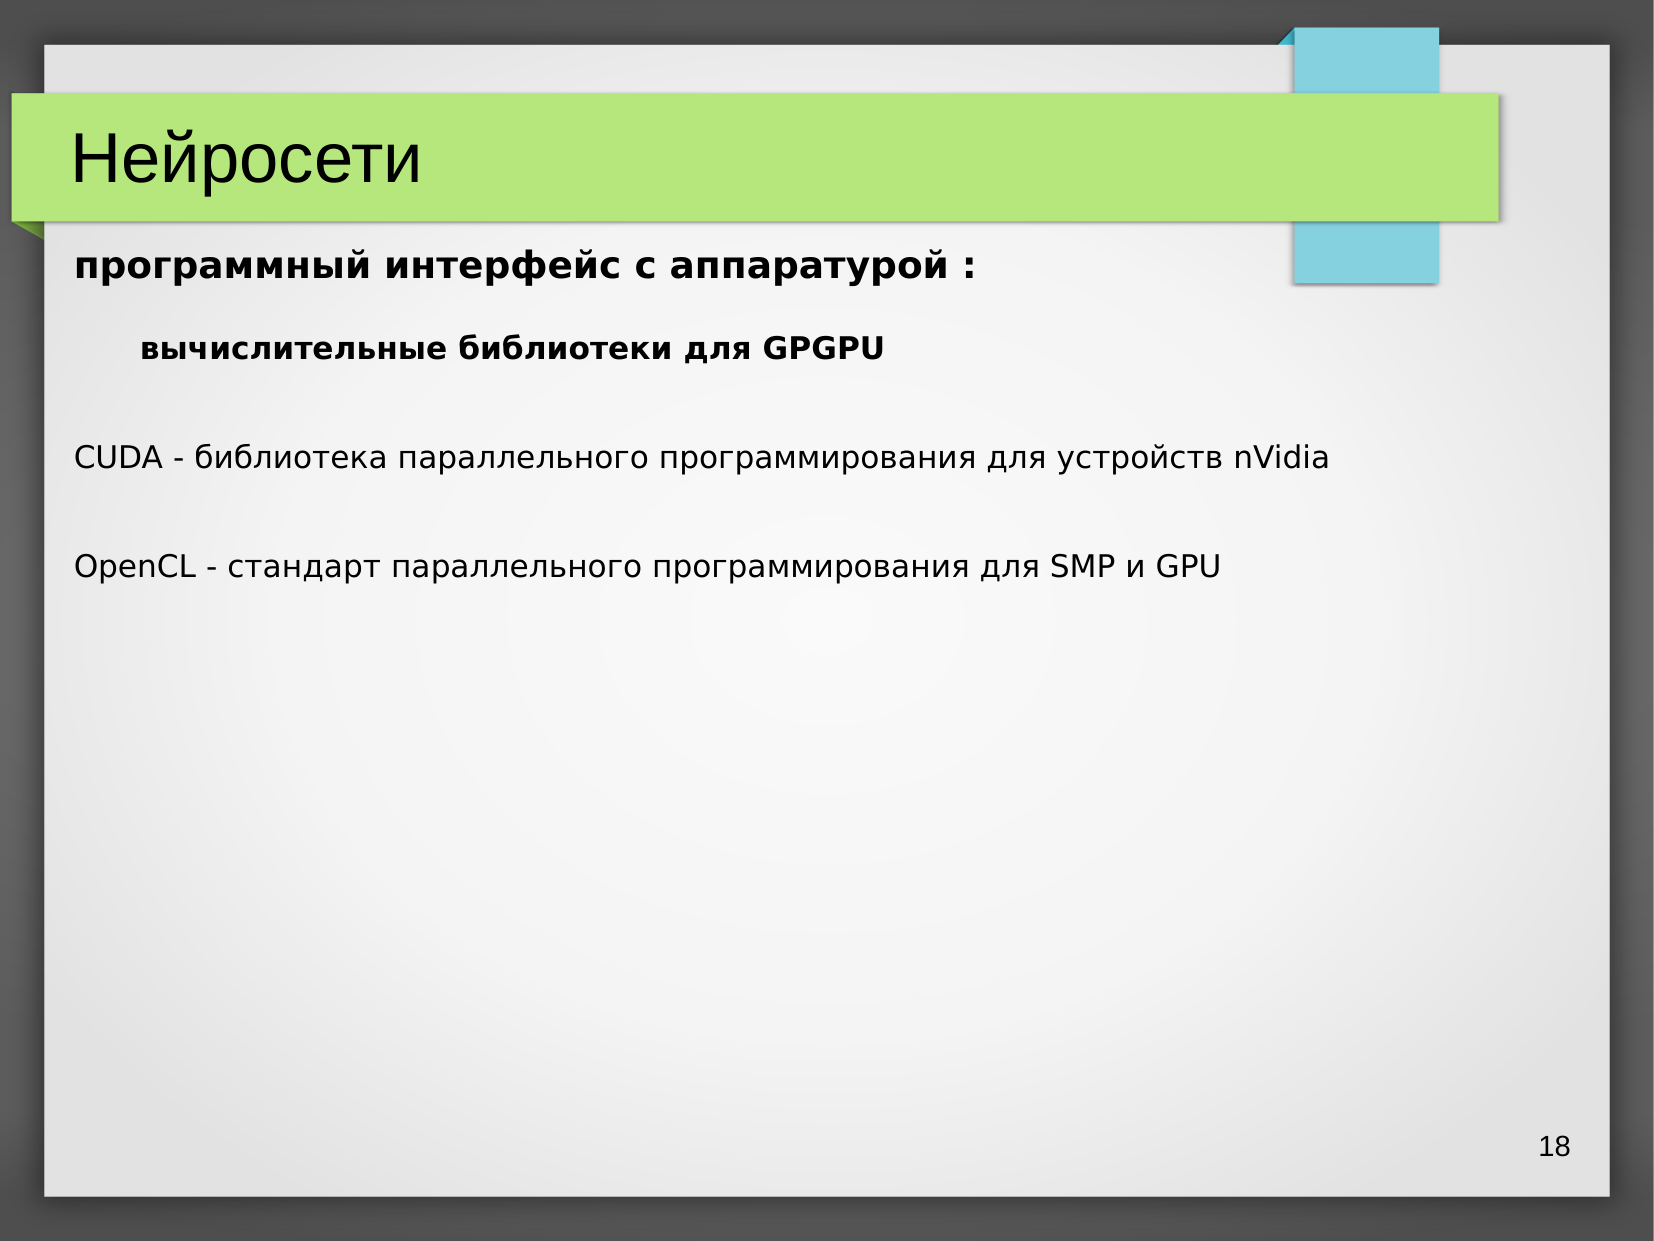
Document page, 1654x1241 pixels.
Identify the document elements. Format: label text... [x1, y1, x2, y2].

title Нейросети [70, 118, 1205, 199]
text_box программный интерфейс с аппаратурой : вычислительные библиотеки для GPGPU CUDA - библиотека параллельного программирования для устройств nVidia OpenCL - стандарт параллельного программирования для SMP и GPU [59, 236, 1583, 810]
picture [0, 0, 1654, 1241]
